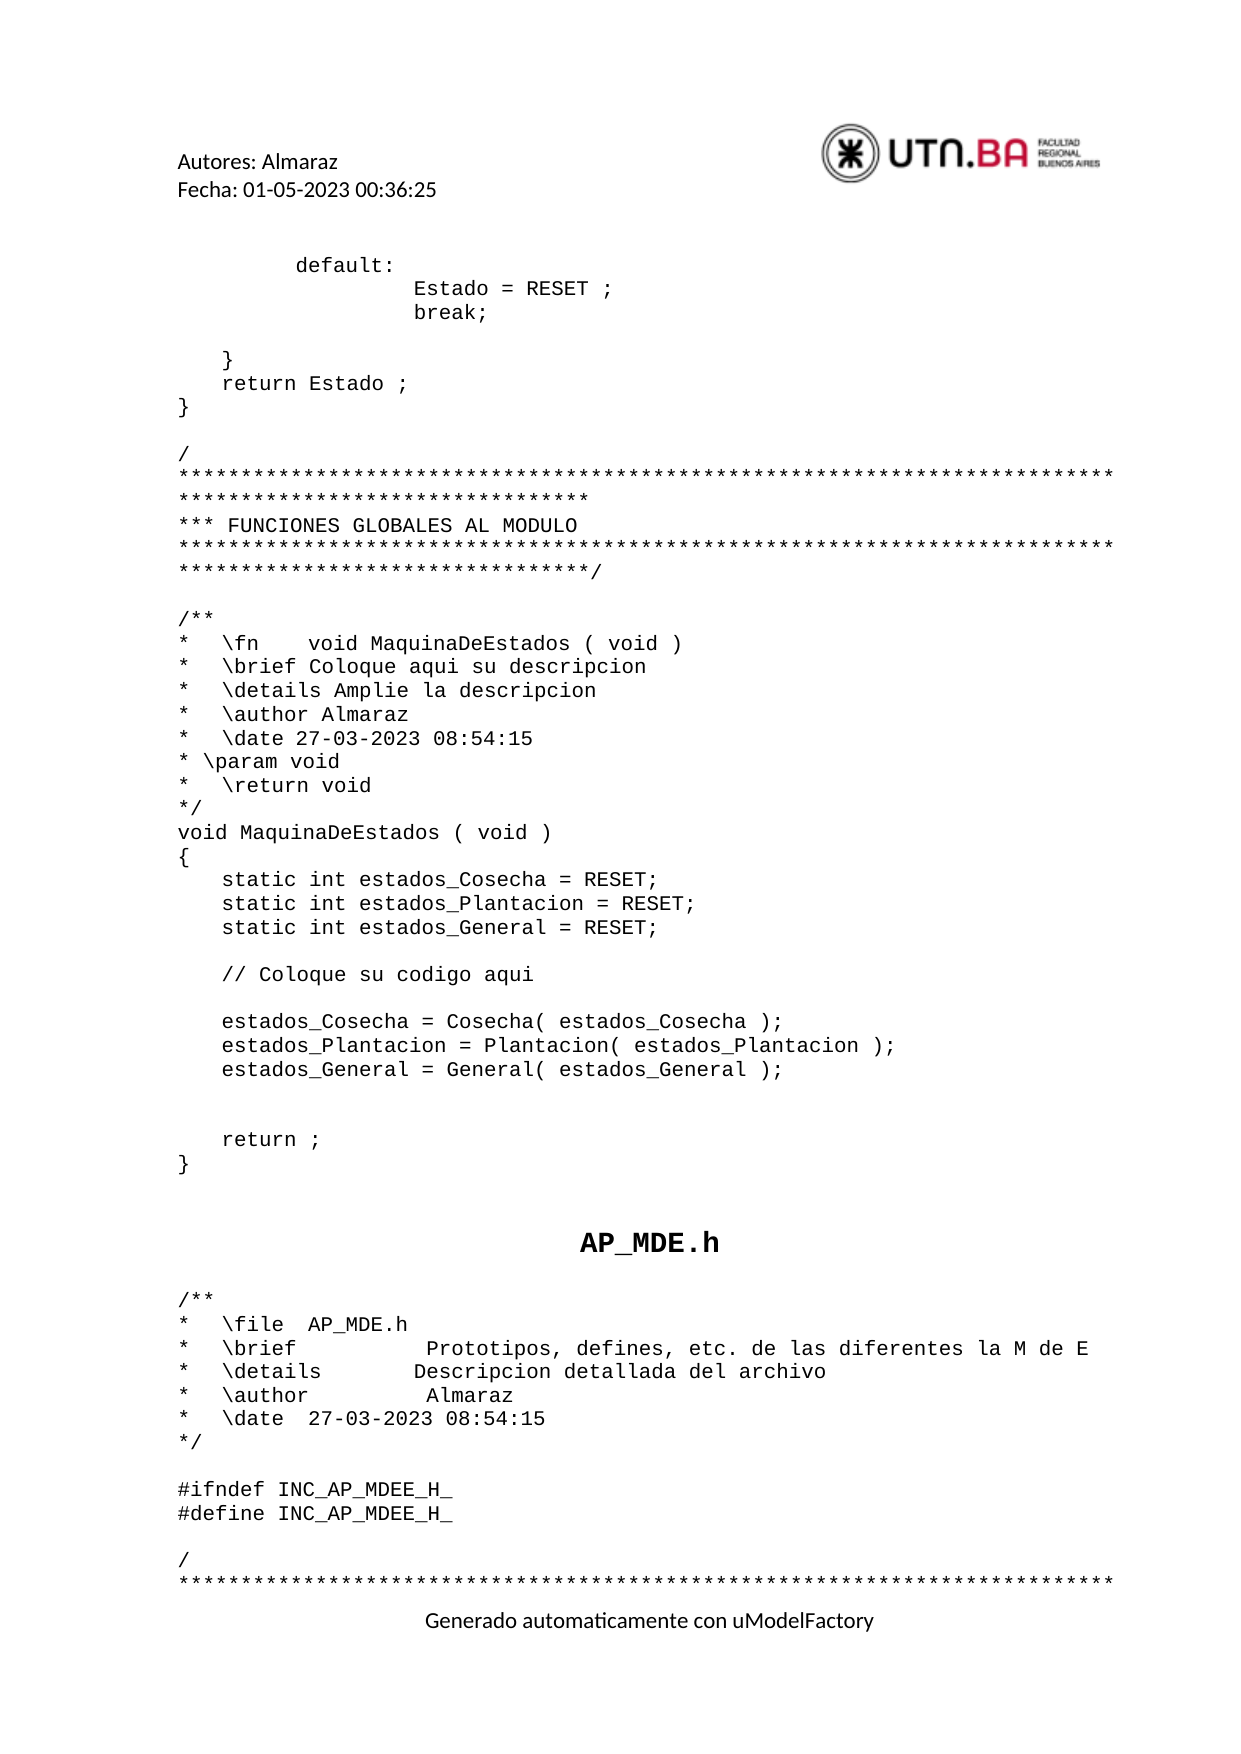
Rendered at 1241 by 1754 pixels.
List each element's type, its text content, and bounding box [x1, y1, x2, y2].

text * \fn void MaquinaDeEstados ( void ) [177, 633, 1122, 657]
text * \details Amplie la descripcion [177, 680, 1122, 704]
text /************************************************************************************************************ [177, 444, 1122, 515]
text * \author Almaraz [177, 704, 1122, 727]
text static int estados_General = RESET; [177, 917, 1122, 940]
text /*************************************************************************** [177, 1550, 1122, 1598]
text */ [177, 1432, 1122, 1456]
text void MaquinaDeEstados ( void ) [177, 822, 1122, 846]
text break; [177, 302, 1122, 326]
text } [177, 396, 1122, 420]
text return Estado ; [177, 373, 1122, 396]
text */ [177, 798, 1122, 822]
picture [809, 118, 1122, 189]
text * \brief Coloque aqui su descripcion [177, 657, 1122, 680]
text * \return void [177, 775, 1122, 798]
text estados_Cosecha = Cosecha( estados_Cosecha ); [177, 1011, 1122, 1035]
text /** [177, 609, 1122, 633]
text * \param void [177, 751, 1122, 775]
text return ; [177, 1129, 1122, 1153]
text * \date 27-03-2023 08:54:15 [177, 727, 1122, 751]
text /** [177, 1290, 1122, 1314]
text // Coloque su codigo aqui [177, 964, 1122, 988]
text * \author Almaraz [177, 1385, 1122, 1408]
text * \file AP_MDE.h [177, 1314, 1122, 1337]
text estados_Plantacion = Plantacion( estados_Plantacion ); [177, 1035, 1122, 1058]
table_header AP_MDE.h [177, 1229, 1122, 1261]
text { [177, 846, 1122, 869]
text } [177, 1153, 1122, 1177]
text #ifndef INC_AP_MDEE_H_ [177, 1479, 1122, 1503]
text default: [177, 254, 1122, 278]
text * \details Descripcion detallada del archivo [177, 1361, 1122, 1385]
text *** FUNCIONES GLOBALES AL MODULO [177, 515, 1122, 538]
text Estado = RESET ; [177, 278, 1122, 302]
text } [177, 349, 1122, 373]
text ************************************************************************************************************/ [177, 538, 1122, 586]
text * \brief Prototipos, defines, etc. de las diferentes la M de E [177, 1337, 1122, 1361]
text * \date 27-03-2023 08:54:15 [177, 1408, 1122, 1432]
text #define INC_AP_MDEE_H_ [177, 1503, 1122, 1527]
text estados_General = General( estados_General ); [177, 1058, 1122, 1082]
text static int estados_Cosecha = RESET; [177, 869, 1122, 893]
text static int estados_Plantacion = RESET; [177, 893, 1122, 917]
